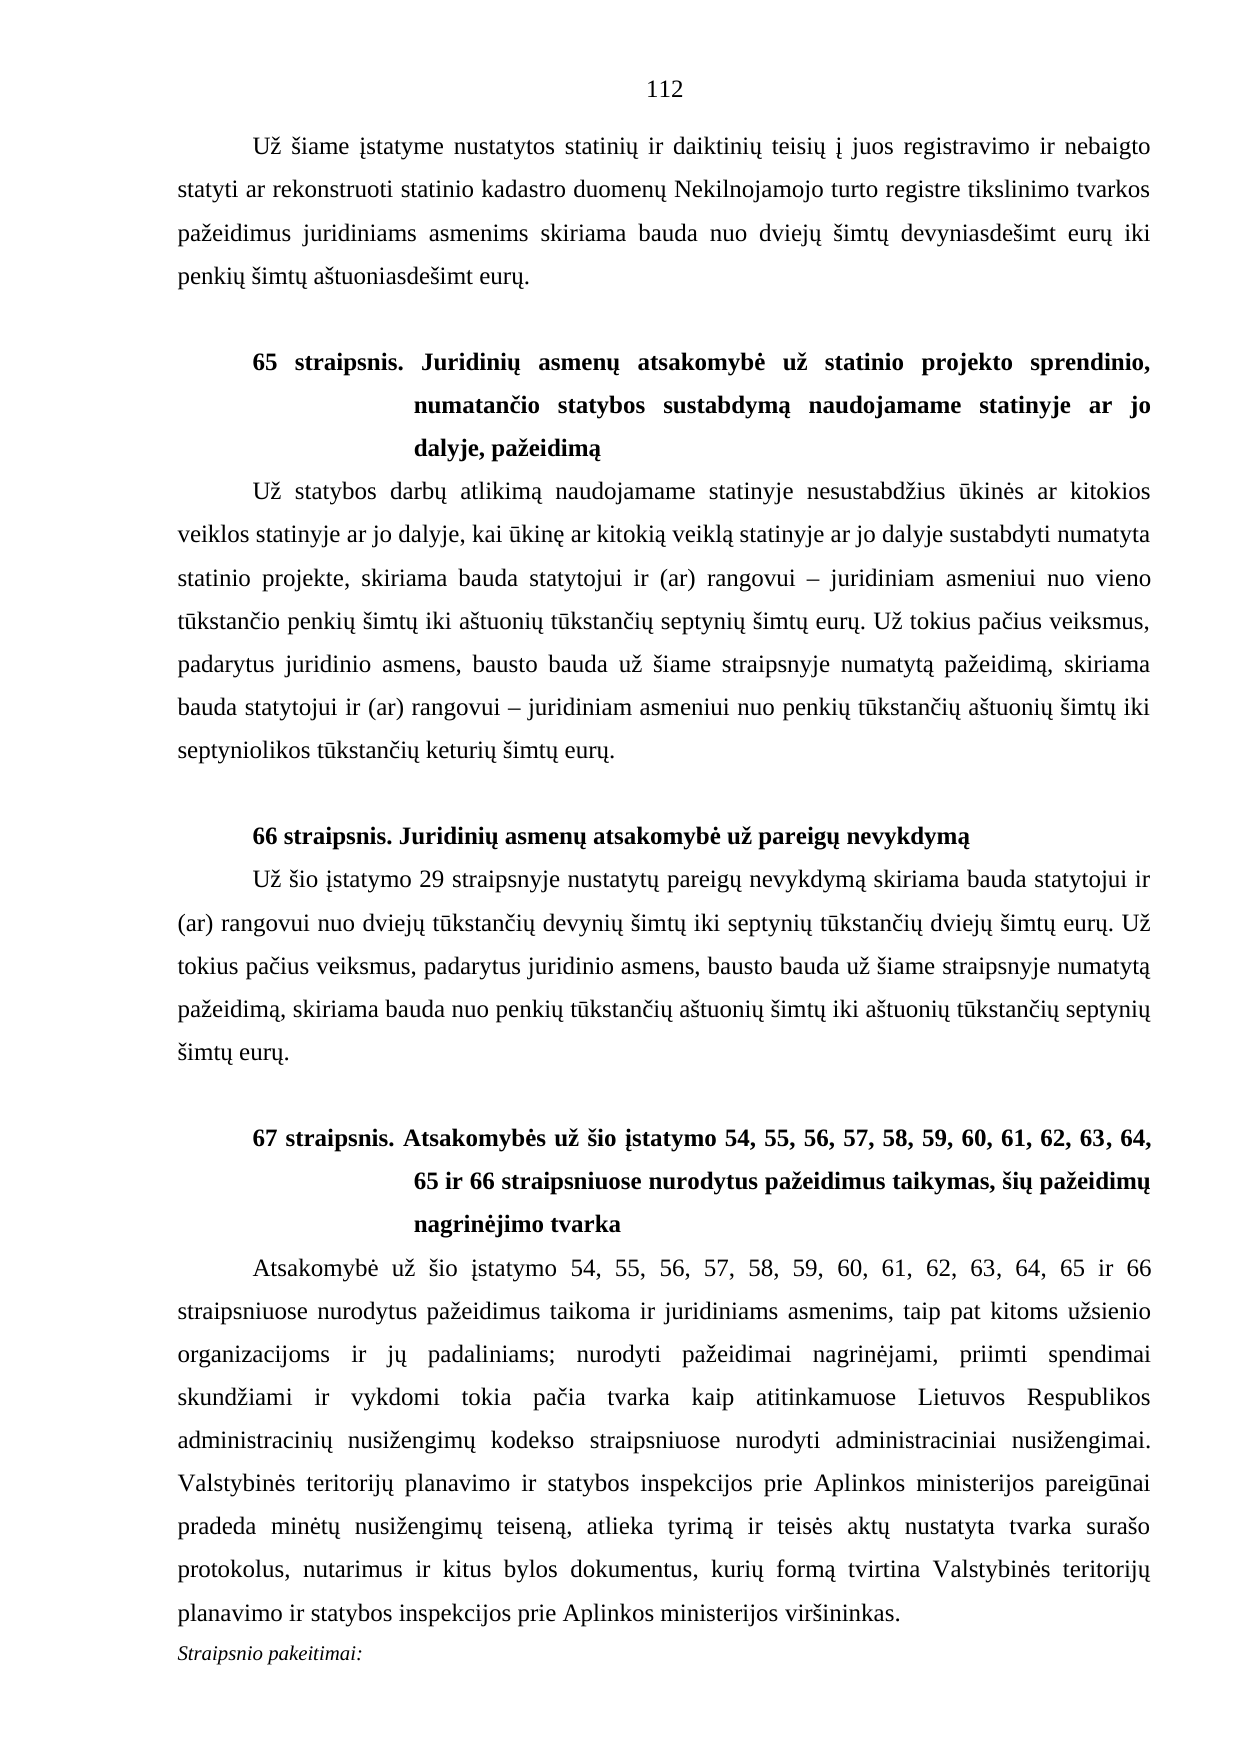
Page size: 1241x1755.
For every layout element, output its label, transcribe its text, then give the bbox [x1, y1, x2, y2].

text Atsakomybė už šio įstatymo 54, 55, 56, 57, 58, 59, 60, 61, 62, 63, 64, 65 ir 66 straipsniuose nurodytus pažeidimus taikoma ir juridiniams asmenims, taip pat kitoms užsienio organizacijoms ir jų padaliniams; nurodyti pažeidimai nagrinėjami, priimti spendimai skundžiami ir vykdomi tokia pačia tvarka kaip atitinkamuose Lietuvos Respublikos administracinių nusižengimų kodekso straipsniuose nurodyti administraciniai nusižengimai. Valstybinės teritorijų planavimo ir statybos inspekcijos prie Aplinkos ministerijos pareigūnai pradeda minėtų nusižengimų teiseną, atlieka tyrimą ir teisės aktų nustatyta tvarka surašo protokolus, nutarimus ir kitus bylos dokumentus, kurių formą tvirtina Valstybinės teritorijų planavimo ir statybos inspekcijos prie Aplinkos ministerijos viršininkas. [177, 1253, 1152, 1626]
text Už šio įstatymo 29 straipsnyje nustatytų pareigų nevykdymą skiriama bauda statytojui ir (ar) rangovui nuo dviejų tūkstančių devynių šimtų iki septynių tūkstančių dviejų šimtų eurų. Už tokius pačius veiksmus, padarytus juridinio asmens, bausto bauda už šiame straipsnyje numatytą pažeidimą, skiriama bauda nuo penkių tūkstančių aštuonių šimtų iki aštuonių tūkstančių septynių šimtų eurų. [177, 864, 1152, 1066]
text 66 straipsnis. Juridinių asmenų atsakomybė už pareigų nevykdymą [177, 821, 1152, 850]
text 67 straipsnis. Atsakomybės už šio įstatymo 54, 55, 56, 57, 58, 59, 60, 61, 62, 63, 64, 65 ir 66 straipsniuose nurodytus pažeidimus taikymas, šių pažeidimų nagrinėjimo tvarka [252, 1123, 1152, 1238]
text Straipsnio pakeitimai: [177, 1641, 1152, 1665]
text 65 straipsnis. Juridinių asmenų atsakomybė už statinio projekto sprendinio, numatančio statybos sustabdymą naudojamame statinyje ar jo dalyje, pažeidimą [252, 347, 1152, 462]
text Už statybos darbų atlikimą naudojamame statinyje nesustabdžius ūkinės ar kitokios veiklos statinyje ar jo dalyje, kai ūkinę ar kitokią veiklą statinyje ar jo dalyje sustabdyti numatyta statinio projekte, skiriama bauda statytojui ir (ar) rangovui – juridiniam asmeniui nuo vieno tūkstančio penkių šimtų iki aštuonių tūkstančių septynių šimtų eurų. Už tokius pačius veiksmus, padarytus juridinio asmens, bausto bauda už šiame straipsnyje numatytą pažeidimą, skiriama bauda statytojui ir (ar) rangovui – juridiniam asmeniui nuo penkių tūkstančių aštuonių šimtų iki septyniolikos tūkstančių keturių šimtų eurų. [177, 476, 1152, 764]
text Už šiame įstatyme nustatytos statinių ir daiktinių teisių į juos registravimo ir nebaigto statyti ar rekonstruoti statinio kadastro duomenų Nekilnojamojo turto registre tikslinimo tvarkos pažeidimus juridiniams asmenims skiriama bauda nuo dviejų šimtų devyniasdešimt eurų iki penkių šimtų aštuoniasdešimt eurų. [177, 131, 1152, 289]
